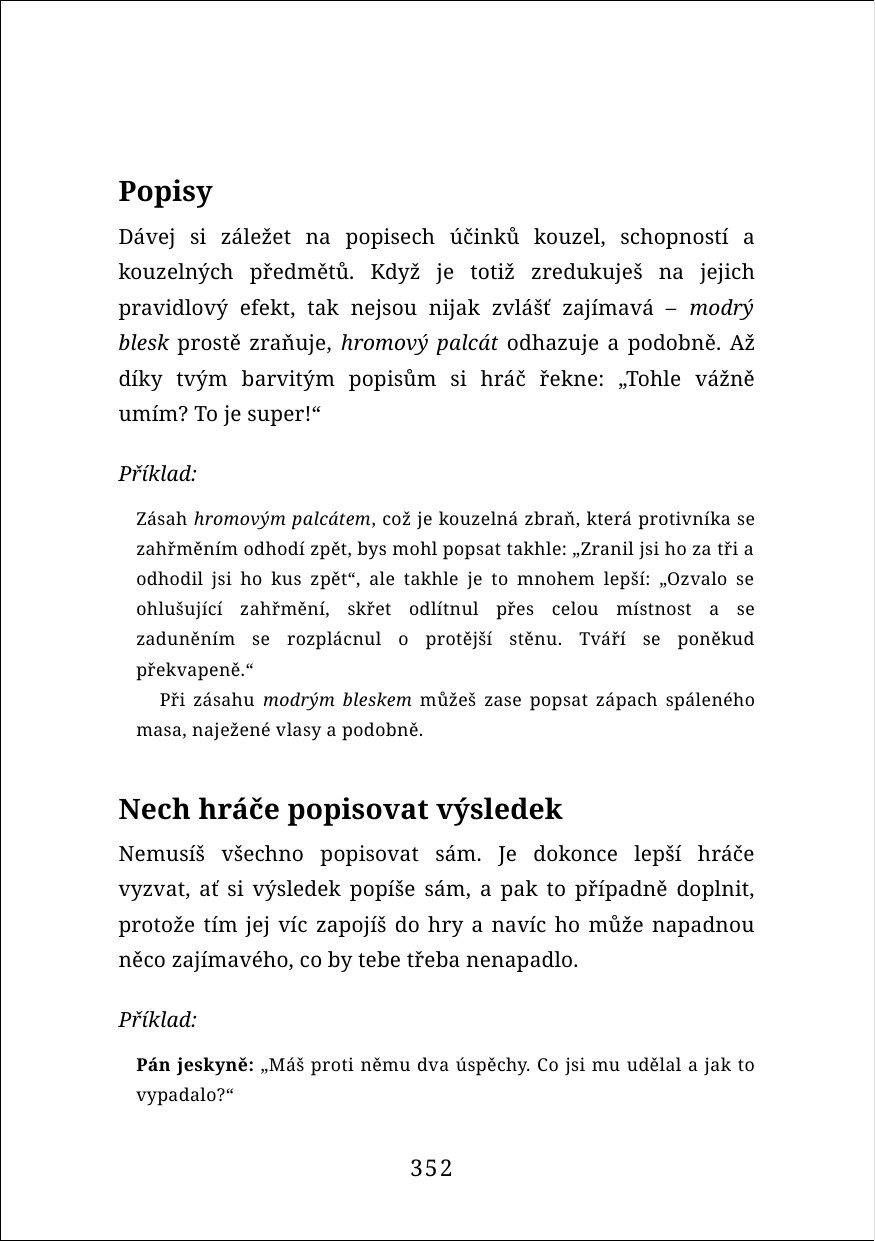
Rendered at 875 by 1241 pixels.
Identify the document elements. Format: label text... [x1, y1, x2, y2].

text Dávej si záležet na popisech účinků kouzel, schopností a kouzelných předmětů. Když je totiž zredukuješ na jejich pravidlový efekt, tak nejsou nijak zvlášť zajímavá – modrý blesk prostě zraňuje, hromový palcát odhazuje a podobně. Až díky tvým barvitým popisům si hráč řekne: „Tohle vážně umím? To je super!“ [118, 222, 756, 428]
text Nemusíš všechno popisovat sám. Je dokonce lepší hráče vyzvat, ať si výsledek popíše sám, a pak to případně doplnit, protože tím jej víc zapojíš do hry a navíc ho může napadnou něco zajímavého, co by tebe třeba nenapadlo. [118, 839, 756, 974]
subtitle Nech hráče popisovat výsledek [118, 789, 756, 827]
text Zásah hromovým palcátem, což je kouzelná zbraň, která protivníka se zahřměním odhodí zpět, bys mohl popsat takhle: „Zranil jsi ho za tři a odhodil jsi ho kus zpět“, ale takhle je to mnohem lepší: „Ozvalo se ohlušující zahřmění, skřet odlítnul přes celou místnost a se zaduněním se rozplácnul o protější stěnu. Tváří se poněkud překvapeně.“ Při zásahu modrým bleskem můžeš zase popsat zápach spáleného masa, naježené vlasy a podobně. [136, 506, 756, 742]
text Příklad: [118, 459, 756, 487]
subtitle Popisy [118, 172, 756, 210]
text Pán jeskyně: „Máš proti němu dva úspěchy. Co jsi mu udělal a jak to vypadalo?“ [136, 1052, 756, 1106]
text Příklad: [118, 1005, 756, 1033]
